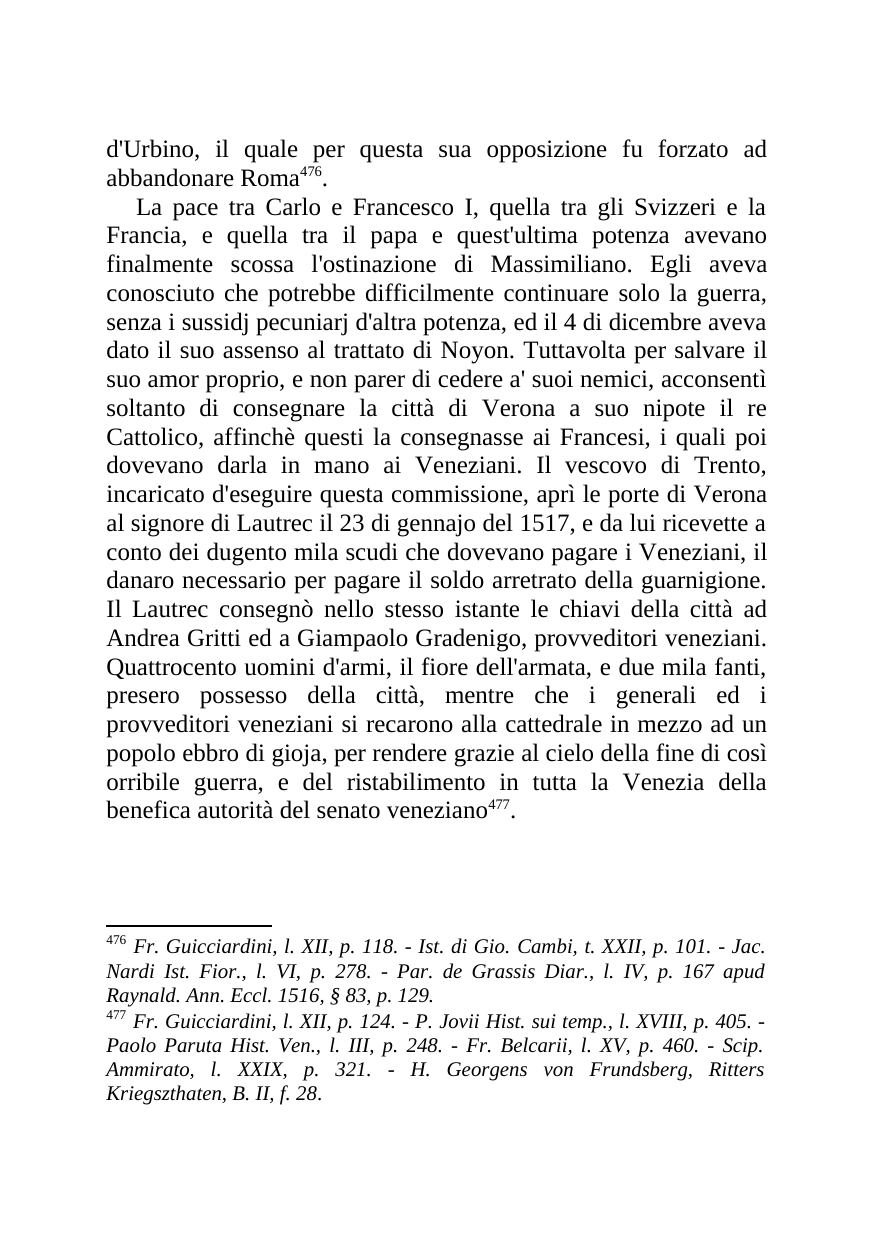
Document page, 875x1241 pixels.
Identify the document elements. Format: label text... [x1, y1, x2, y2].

text Fr. Guicciardini, l. XII, p. 124. - P. Jovii Hist. sui temp., l. XVIII, p. 405. - Paolo Paruta Hist. Ven., l. III, p. 248. - Fr. Belcarii, l. XV, p. 460. - Scip. Ammirato, l. XXIX, p. 321. - H. Georgens von Frundsberg, Ritters Kriegszthaten, B. II, f. 28. [106, 1007, 768, 1105]
text La pace tra Carlo e Francesco I, quella tra gli Svizzeri e la Francia, e quella tra il papa e quest'ultima potenza avevano finalmente scossa l'ostinazione di Massimiliano. Egli aveva conosciuto che potrebbe difficilmente continuare solo la guerra, senza i sussidj pecuniarj d'altra potenza, ed il 4 di dicembre aveva dato il suo assenso al trattato di Noyon. Tuttavolta per salvare il suo amor proprio, e non parer di cedere a' suoi nemici, acconsentì soltanto di consegnare la città di Verona a suo nipote il re Cattolico, affinchè questi la consegnasse ai Francesi, i quali poi dovevano darla in mano ai Veneziani. Il vescovo di Trento, incaricato d'eseguire questa commissione, aprì le porte di Verona al signore di Lautrec il 23 di gennajo del 1517, e da lui ricevette a conto dei dugento mila scudi che dovevano pagare i Veneziani, il danaro necessario per pagare il soldo arretrato della guarnigione. Il Lautrec consegnò nello stesso istante le chiavi della città ad Andrea Gritti ed a Giampaolo Gradenigo, provveditori veneziani. Quattrocento uomini d'armi, il fiore dell'armata, e due mila fanti, presero possesso della città, mentre che i generali ed i provveditori veneziani si recarono alla cattedrale in mezzo ad un popolo ebbro di gioja, per rendere grazie al cielo della fine di così orribile guerra, e del ristabilimento in tutta la Venezia della benefica autorità del senato veneziano. [106, 192, 768, 824]
text d'Urbino, il quale per questa sua opposizione fu forzato ad abbandonare Roma. [106, 134, 768, 192]
text Fr. Guicciardini, l. XII, p. 118. - Ist. di Gio. Cambi, t. XXII, p. 101. - Jac. Nardi Ist. Fior., l. VI, p. 278. - Par. de Grassis Diar., l. IV, p. 167 apud Raynald. Ann. Eccl. 1516, § 83, p. 129. [106, 932, 768, 1007]
